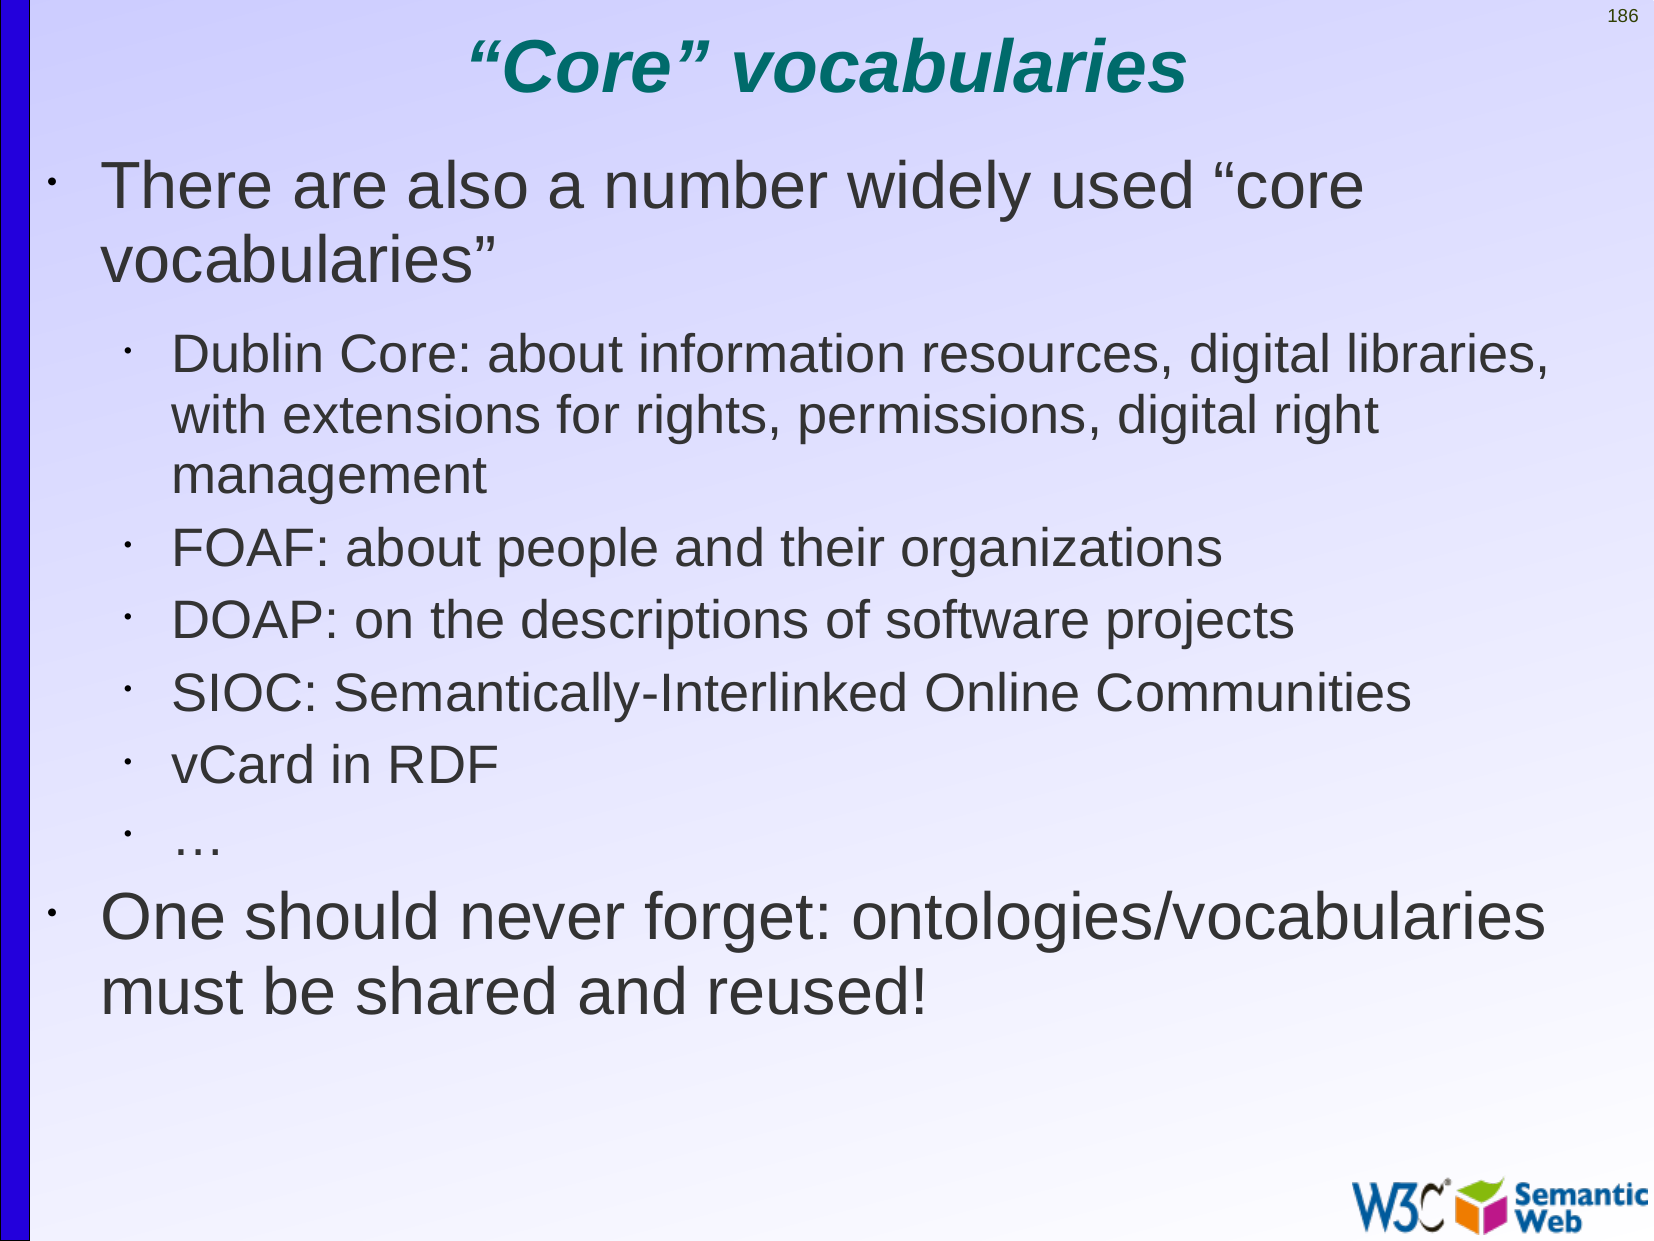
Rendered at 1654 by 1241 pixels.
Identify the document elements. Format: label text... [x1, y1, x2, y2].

title “Core” vocabularies [0, 5, 1654, 125]
picture [1352, 1175, 1648, 1235]
list There are also a number widely used “core vocabularies” Dublin Core: about information resources, digital libraries, with extensions for rights, permissions, digital right management FOAF: about people and their organizations DOAP: on the descriptions of software projects SIOC: Semantically-Interlinked Online Communities vCard in RDF … One should never forget: ontologies/vocabularies must be shared and reused! [29, 147, 1624, 1119]
